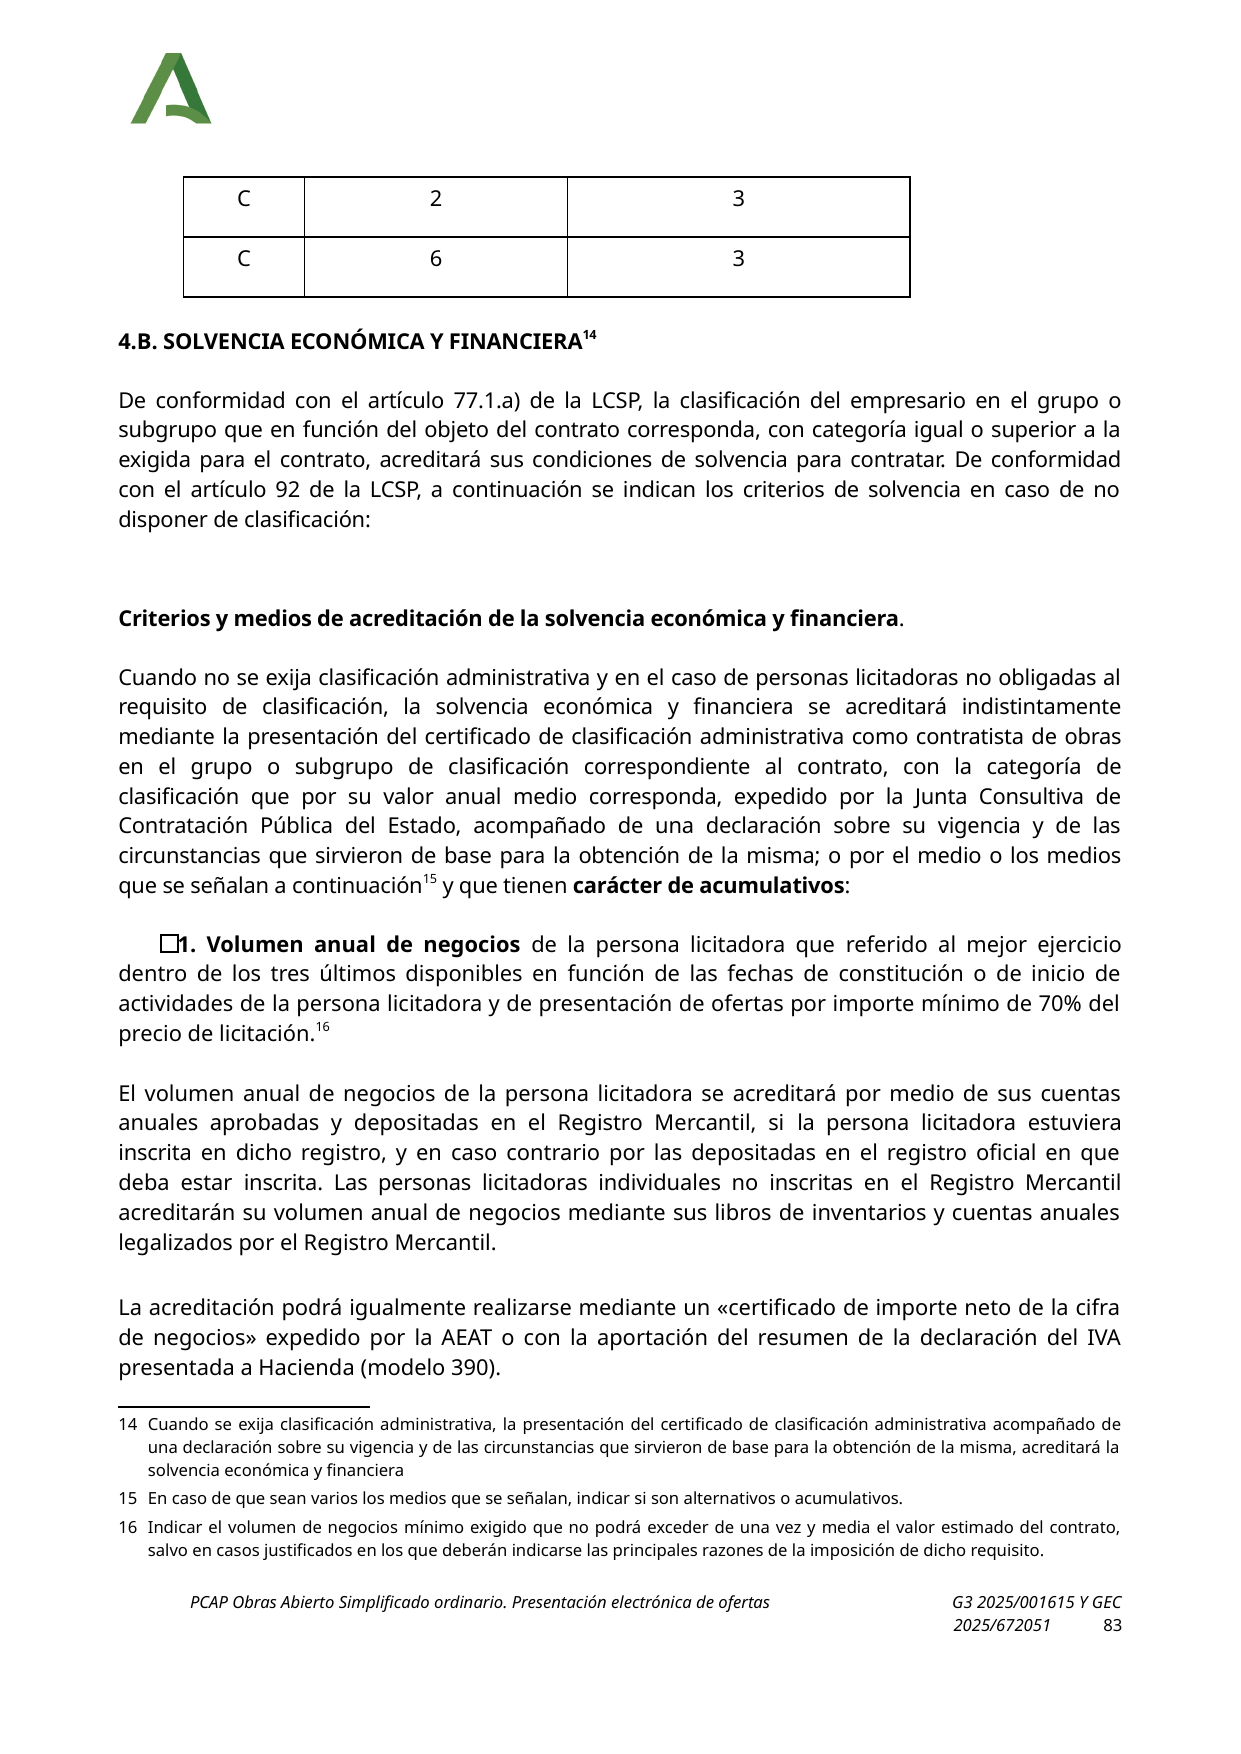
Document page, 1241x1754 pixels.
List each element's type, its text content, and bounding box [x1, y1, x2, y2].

text En caso de que sean varios los medios que se señalan, indicar si son alternativos o acumulativos. [118, 1487, 1122, 1509]
picture [127, 48, 216, 128]
text El volumen anual de negocios de la persona licitadora se acreditará por medio de sus cuentas anuales aprobadas y depositadas en el Registro Mercantil, si la persona licitadora estuviera inscrita en dicho registro, y en caso contrario por las depositadas en el registro oficial en que deba estar inscrita. Las personas licitadoras individuales no inscritas en el Registro Mercantil acreditarán su volumen anual de negocios mediante sus libros de inventarios y cuentas anuales legalizados por el Registro Mercantil. [118, 1078, 1122, 1256]
table_cell 3 [568, 238, 909, 296]
table_cell C [184, 238, 304, 296]
text La acreditación podrá igualmente realizarse mediante un «certificado de importe neto de la cifra de negocios» expedido por la AEAT o con la aportación del resumen de la declaración del IVA presentada a Hacienda (modelo 390). [118, 1292, 1122, 1381]
text De conformidad con el artículo 77.1.a) de la LCSP, la clasificación del empresario en el grupo o subgrupo que en función del objeto del contrato corresponda, con categoría igual o superior a la exigida para el contrato, acreditará sus condiciones de solvencia para contratar. De conformidad con el artículo 92 de la LCSP, a continuación se indican los criterios de solvencia en caso de no disponer de clasificación: [118, 385, 1122, 534]
table_cell 3 [568, 178, 909, 236]
text Cuando no se exija clasificación administrativa y en el caso de personas licitadoras no obligadas al requisito de clasificación, la solvencia económica y financiera se acreditará indistintamente mediante la presentación del certificado de clasificación administrativa como contratista de obras en el grupo o subgrupo de clasificación correspondiente al contrato, con la categoría de clasificación que por su valor anual medio corresponda, expedido por la Junta Consultiva de Contratación Pública del Estado, acompañado de una declaración sobre su vigencia y de las circunstancias que sirvieron de base para la obtención de la misma; o por el medio o los medios que se señalan a continuación y que tienen carácter de acumulativos: [118, 662, 1122, 900]
text Cuando se exija clasificación administrativa, la presentación del certificado de clasificación administrativa acompañado de una declaración sobre su vigencia y de las circunstancias que sirvieron de base para la obtención de la misma, acreditará la solvencia económica y financiera [118, 1413, 1122, 1481]
table_cell 2 [305, 178, 567, 236]
text Criterios y medios de acreditación de la solvencia económica y financiera. [118, 603, 1122, 633]
text Indicar el volumen de negocios mínimo exigido que no podrá exceder de una vez y media el valor estimado del contrato, salvo en casos justificados en los que deberán indicarse las principales razones de la imposición de dicho requisito. [118, 1516, 1122, 1561]
text 1. Volumen anual de negocios de la persona licitadora que referido al mejor ejercicio dentro de los tres últimos disponibles en función de las fechas de constitución o de inicio de actividades de la persona licitadora y de presentación de ofertas por importe mínimo de 70% del precio de licitación. [118, 929, 1122, 1048]
text 4.B. SOLVENCIA ECONÓMICA Y FINANCIERA [118, 326, 1122, 356]
table_cell 6 [305, 238, 567, 296]
table_cell C [184, 178, 304, 236]
